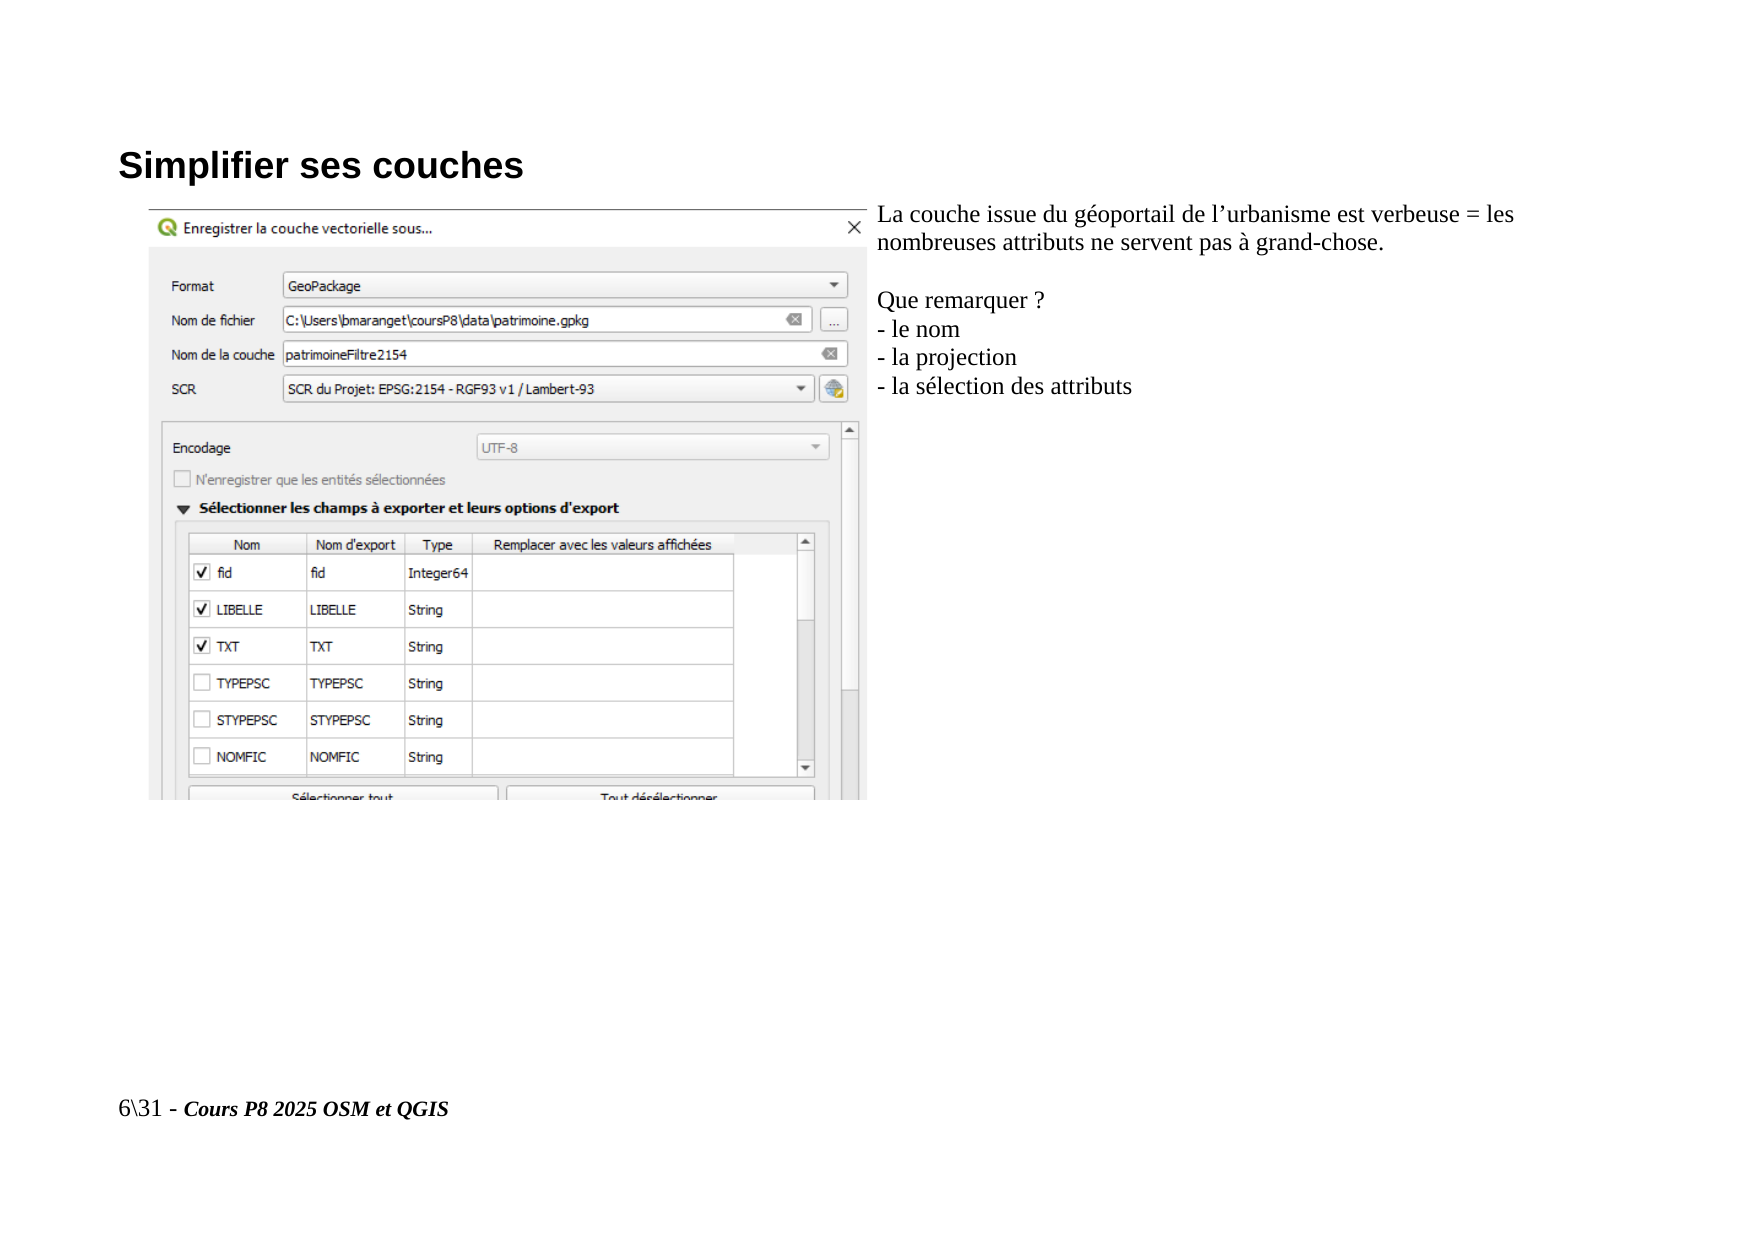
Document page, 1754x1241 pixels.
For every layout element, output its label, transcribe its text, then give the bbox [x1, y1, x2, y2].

table_header [118, 199, 877, 828]
subtitle Simplifier ses couches [118, 143, 1636, 186]
table_header La couche issue du géoportail de l’urbanisme est verbeuse = les nombreuses attributs ne servent pas à grand-chose. Que remarquer ? - le nom - la projection - la sélection des attributs [877, 199, 1636, 828]
picture [148, 209, 868, 800]
